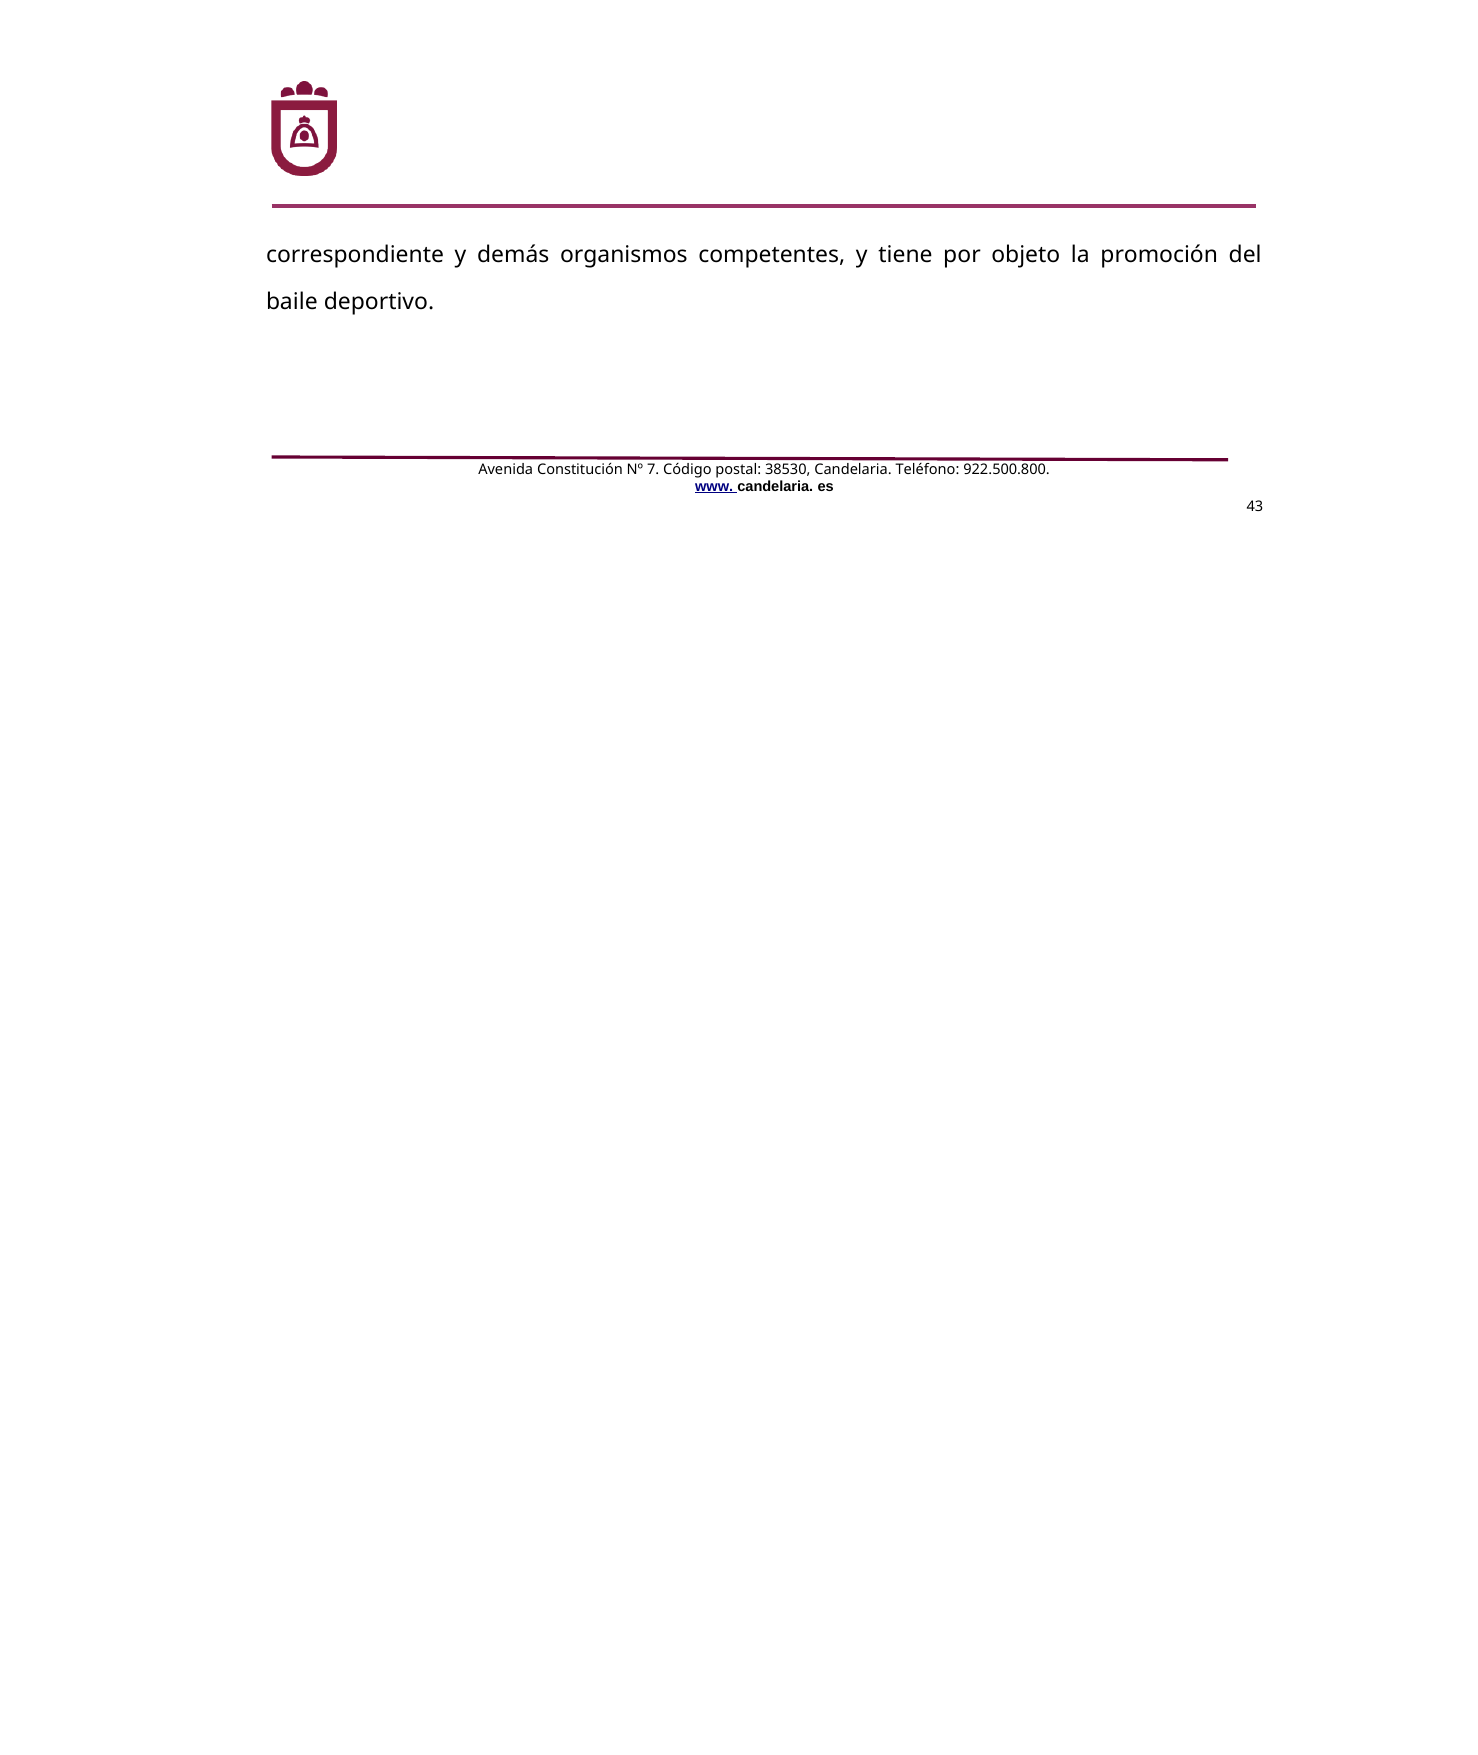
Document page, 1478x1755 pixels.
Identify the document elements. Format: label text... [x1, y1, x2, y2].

text 43 [37, 495, 1263, 515]
text correspondiente y demás organismos competentes, y tiene por objeto la promoción del baile deportivo. [266, 238, 1263, 317]
text www. candelaria. es [272, 478, 1256, 494]
text Avenida Constitución Nº 7. Código postal: 38530, Candelaria. Teléfono: 922.500.800. [272, 454, 1256, 478]
